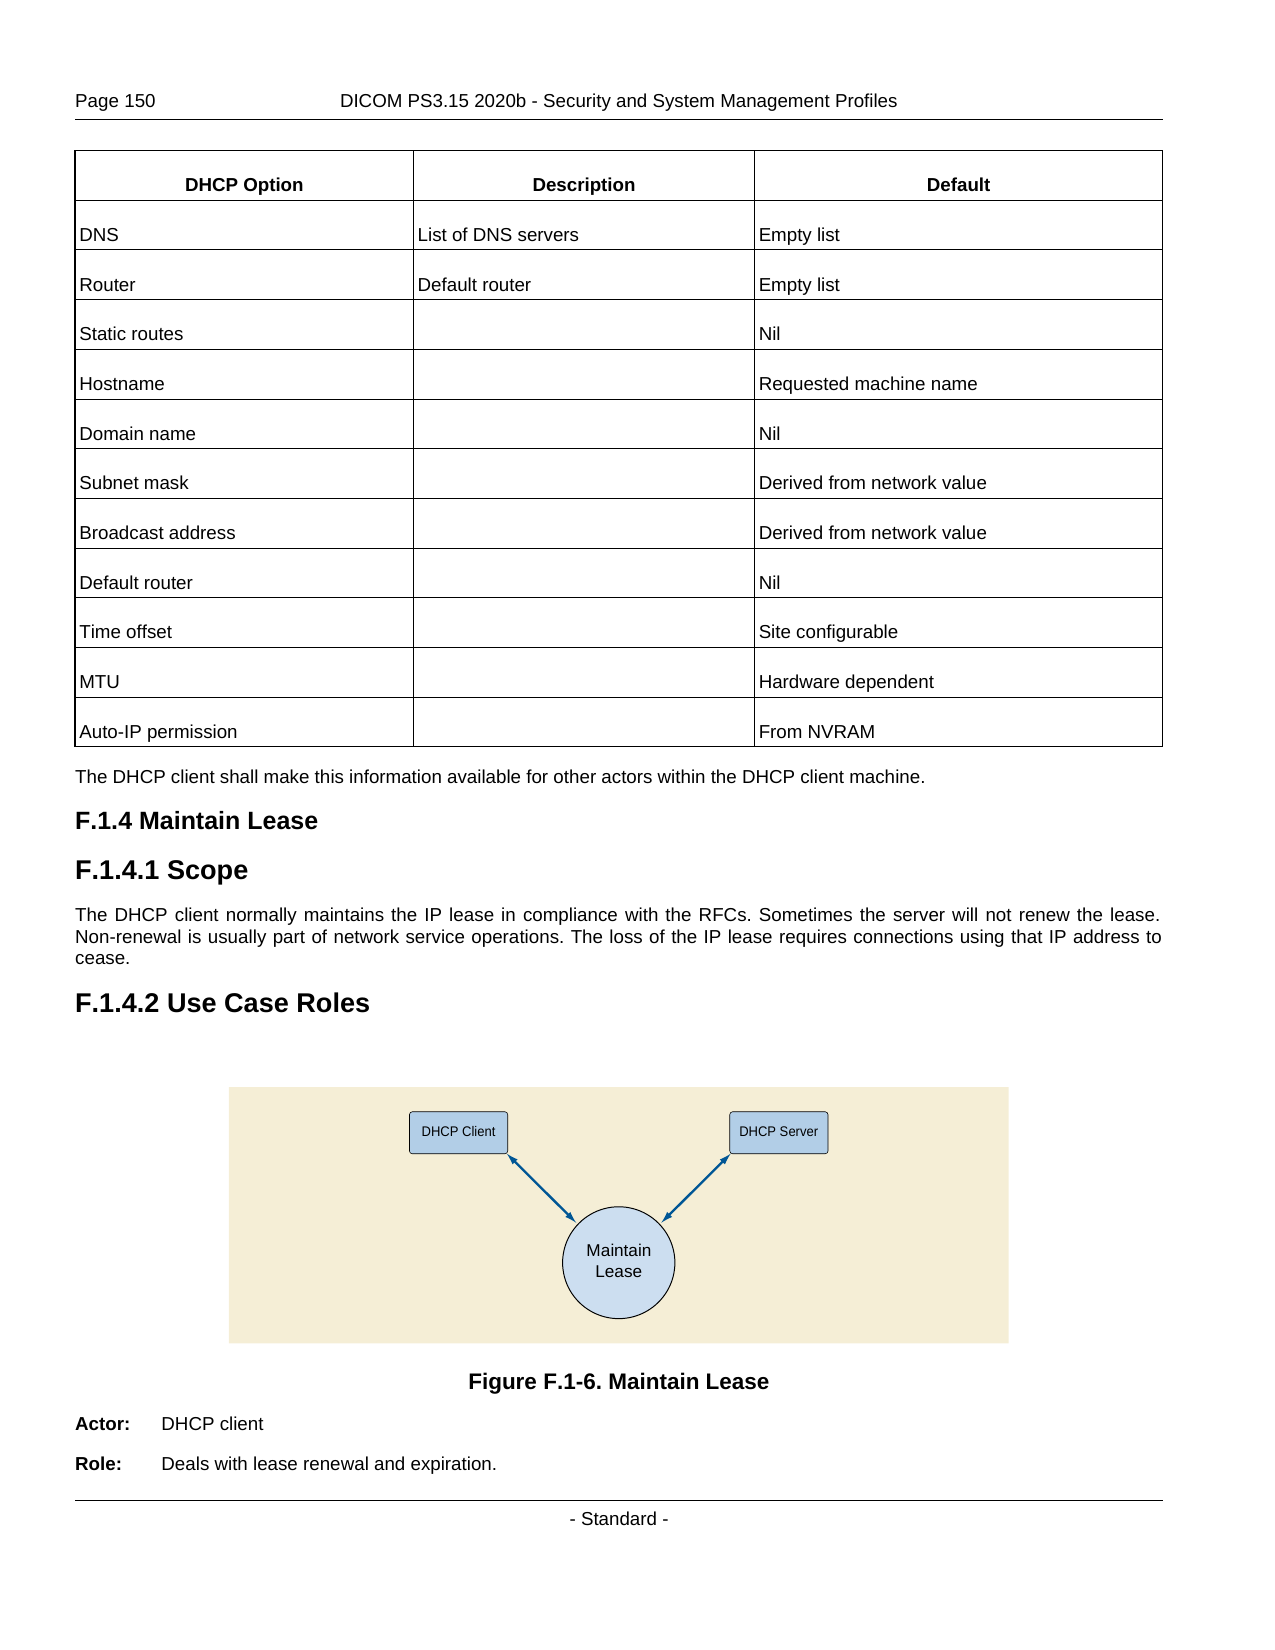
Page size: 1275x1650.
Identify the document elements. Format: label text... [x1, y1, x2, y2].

text Role: Deals with lease renewal and expiration. [75, 1453, 1162, 1474]
table_cell [414, 449, 754, 498]
text Figure F.1-6. Maintain Lease [75, 1368, 1162, 1394]
table_cell [414, 598, 754, 647]
table_cell Hardware dependent [755, 648, 1162, 697]
table_cell Nil [755, 549, 1162, 597]
table_cell Domain name [76, 400, 413, 448]
table_cell [414, 350, 754, 398]
table_cell Default router [414, 250, 754, 299]
table_cell Empty list [755, 250, 1162, 299]
table_cell Nil [755, 400, 1162, 448]
table_cell From NVRAM [755, 698, 1162, 746]
table_cell Derived from network value [755, 499, 1162, 547]
table_cell [414, 549, 754, 597]
text The DHCP client shall make this information available for other actors within the DHCP client machine. [75, 766, 1162, 788]
table_cell Nil [755, 300, 1162, 349]
table_cell [414, 698, 754, 746]
text F.1.4.2 Use Case Roles [75, 987, 1162, 1018]
table_cell Default router [76, 549, 413, 597]
table_cell Site configurable [755, 598, 1162, 647]
table_cell Subnet mask [76, 449, 413, 498]
text F.1.4.1 Scope [75, 854, 1162, 885]
text The DHCP client normally maintains the IP lease in compliance with the RFCs. Sometimes the server will not renew the lease. Non-renewal is usually part of network service operations. The loss of the IP lease requires connections using that IP address to cease. [75, 904, 1162, 968]
table_header Description [414, 151, 754, 200]
table_cell [414, 300, 754, 349]
table_header DHCP Option [76, 151, 413, 200]
table_cell Auto-IP permission [76, 698, 413, 746]
table_cell Broadcast address [76, 499, 413, 547]
table_cell Router [76, 250, 413, 299]
table_cell [414, 499, 754, 547]
table_cell [414, 648, 754, 697]
text Actor: DHCP client [75, 1413, 1162, 1434]
table_cell Time offset [76, 598, 413, 647]
table_header Default [755, 151, 1162, 200]
table_cell Requested machine name [755, 350, 1162, 398]
table_cell Derived from network value [755, 449, 1162, 498]
table_cell List of DNS servers [414, 201, 754, 249]
table_cell Static routes [76, 300, 413, 349]
table_cell Hostname [76, 350, 413, 398]
table_cell MTU [76, 648, 413, 697]
table_cell [414, 400, 754, 448]
table_cell Empty list [755, 201, 1162, 249]
table_cell DNS [76, 201, 413, 249]
text F.1.4 Maintain Lease [75, 806, 1162, 835]
